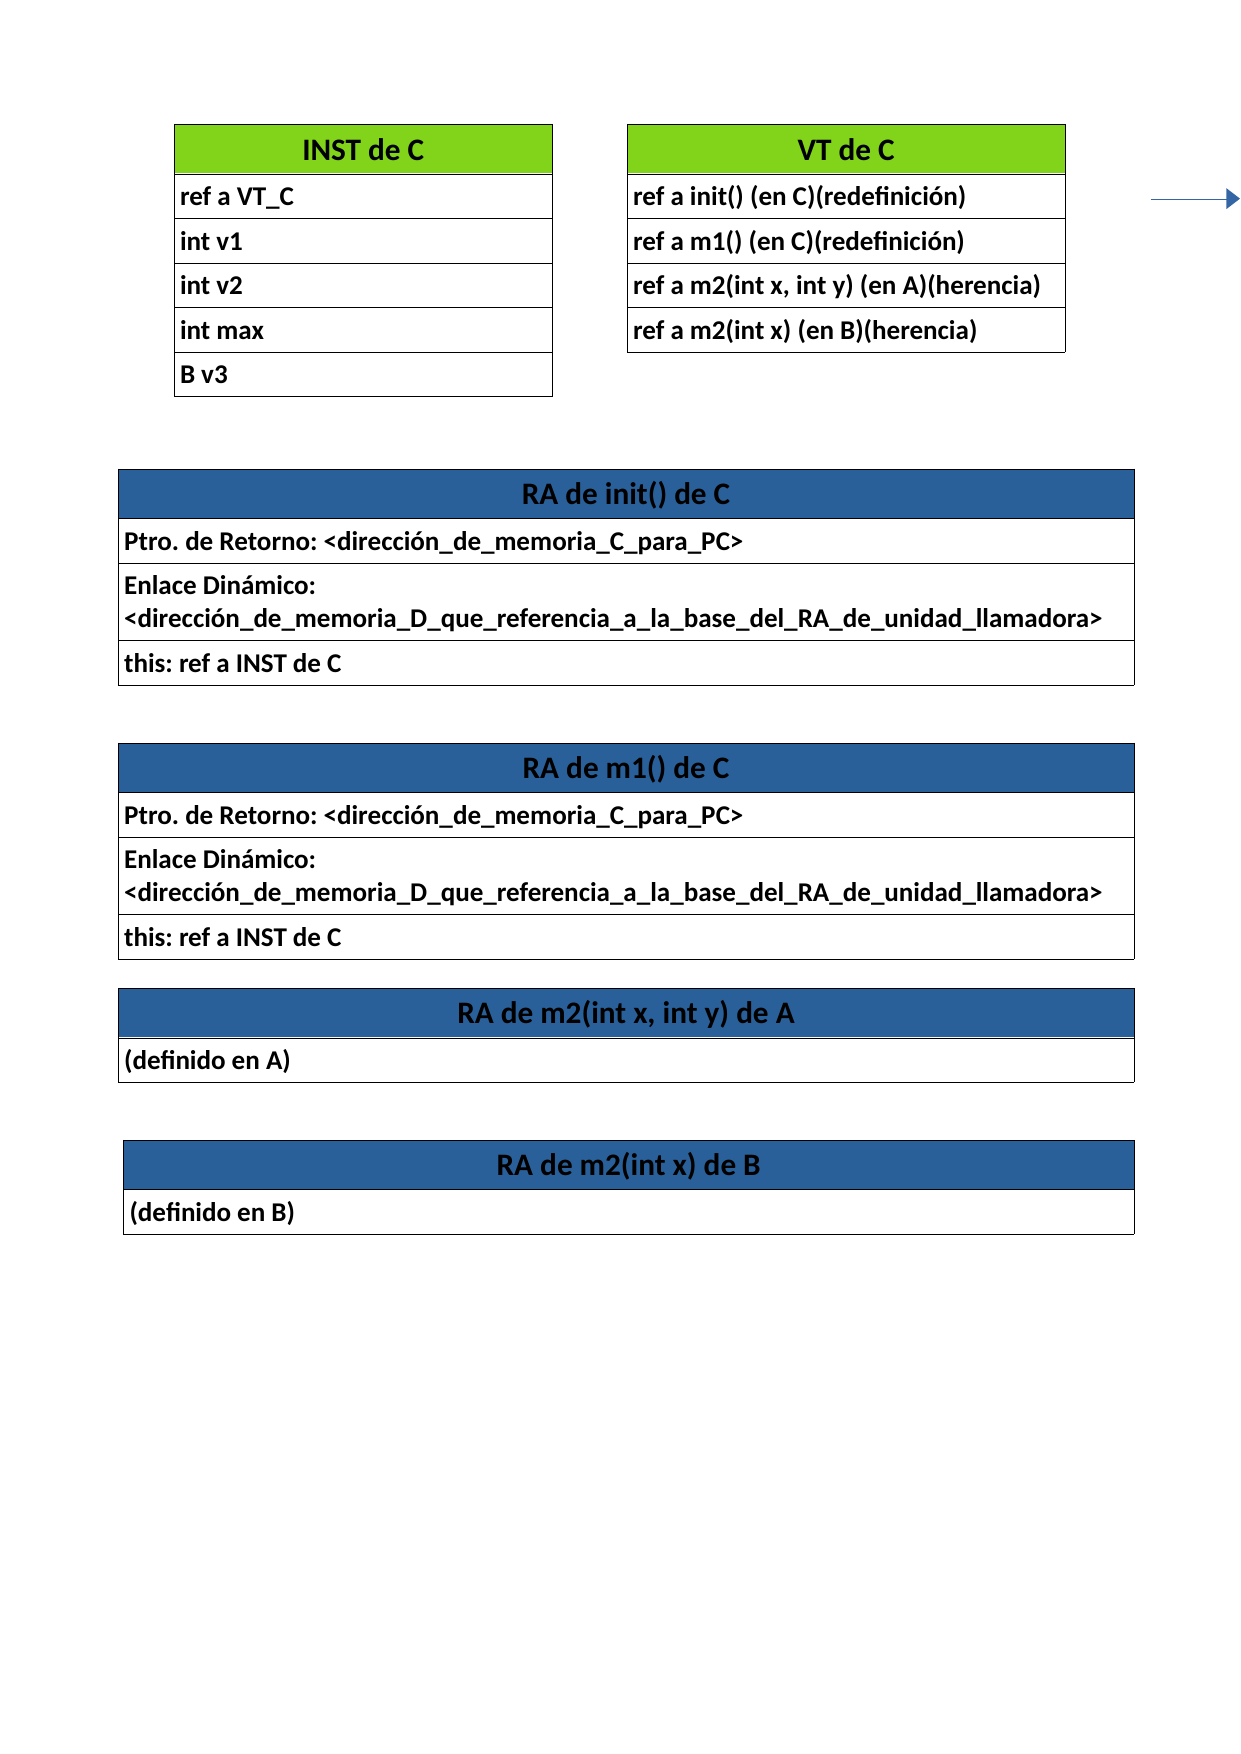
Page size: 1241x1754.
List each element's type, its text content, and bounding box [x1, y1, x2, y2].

table_cell ref a m2(int x) (en B)(herencia) [628, 308, 1065, 352]
table_cell Ptro. de Retorno: <dirección_de_memoria_C_para_PC> [119, 793, 1134, 837]
table_header INST de C [175, 125, 552, 173]
table_cell ref a init() (en C)(redefinición) [628, 175, 1065, 218]
table_cell ref a m2(int x, int y) (en A)(herencia) [628, 264, 1065, 307]
table_header RA de m2(int x, int y) de A [119, 989, 1134, 1037]
table_cell this: ref a INST de C [119, 915, 1134, 959]
table_header RA de init() de C [119, 470, 1134, 518]
table_cell this: ref a INST de C [119, 641, 1134, 685]
table_cell ref a VT_C [175, 175, 552, 218]
table_header RA de m1() de C [119, 744, 1134, 792]
table_cell ref a m1() (en C)(redefinición) [628, 219, 1065, 263]
table_cell Ptro. de Retorno: <dirección_de_memoria_C_para_PC> [119, 519, 1134, 563]
table_header VT de C [628, 125, 1065, 173]
table_cell int max [175, 308, 552, 352]
table_cell Enlace Dinámico: <dirección_de_memoria_D_que_referencia_a_la_base_del_RA_de_unidad_llamadora> [119, 564, 1134, 640]
table_cell Enlace Dinámico: <dirección_de_memoria_D_que_referencia_a_la_base_del_RA_de_unidad_llamadora> [119, 838, 1134, 914]
table_cell (definido en A) [119, 1039, 1134, 1082]
table_header [621, 118, 1072, 402]
table_header RA de m2(int x) de B [124, 1141, 1134, 1189]
table_cell B v3 [175, 353, 552, 396]
table_header [168, 118, 557, 402]
table_header [558, 118, 621, 402]
table_cell (definido en B) [124, 1190, 1134, 1234]
table_cell int v2 [175, 264, 552, 307]
table_cell int v1 [175, 219, 552, 263]
